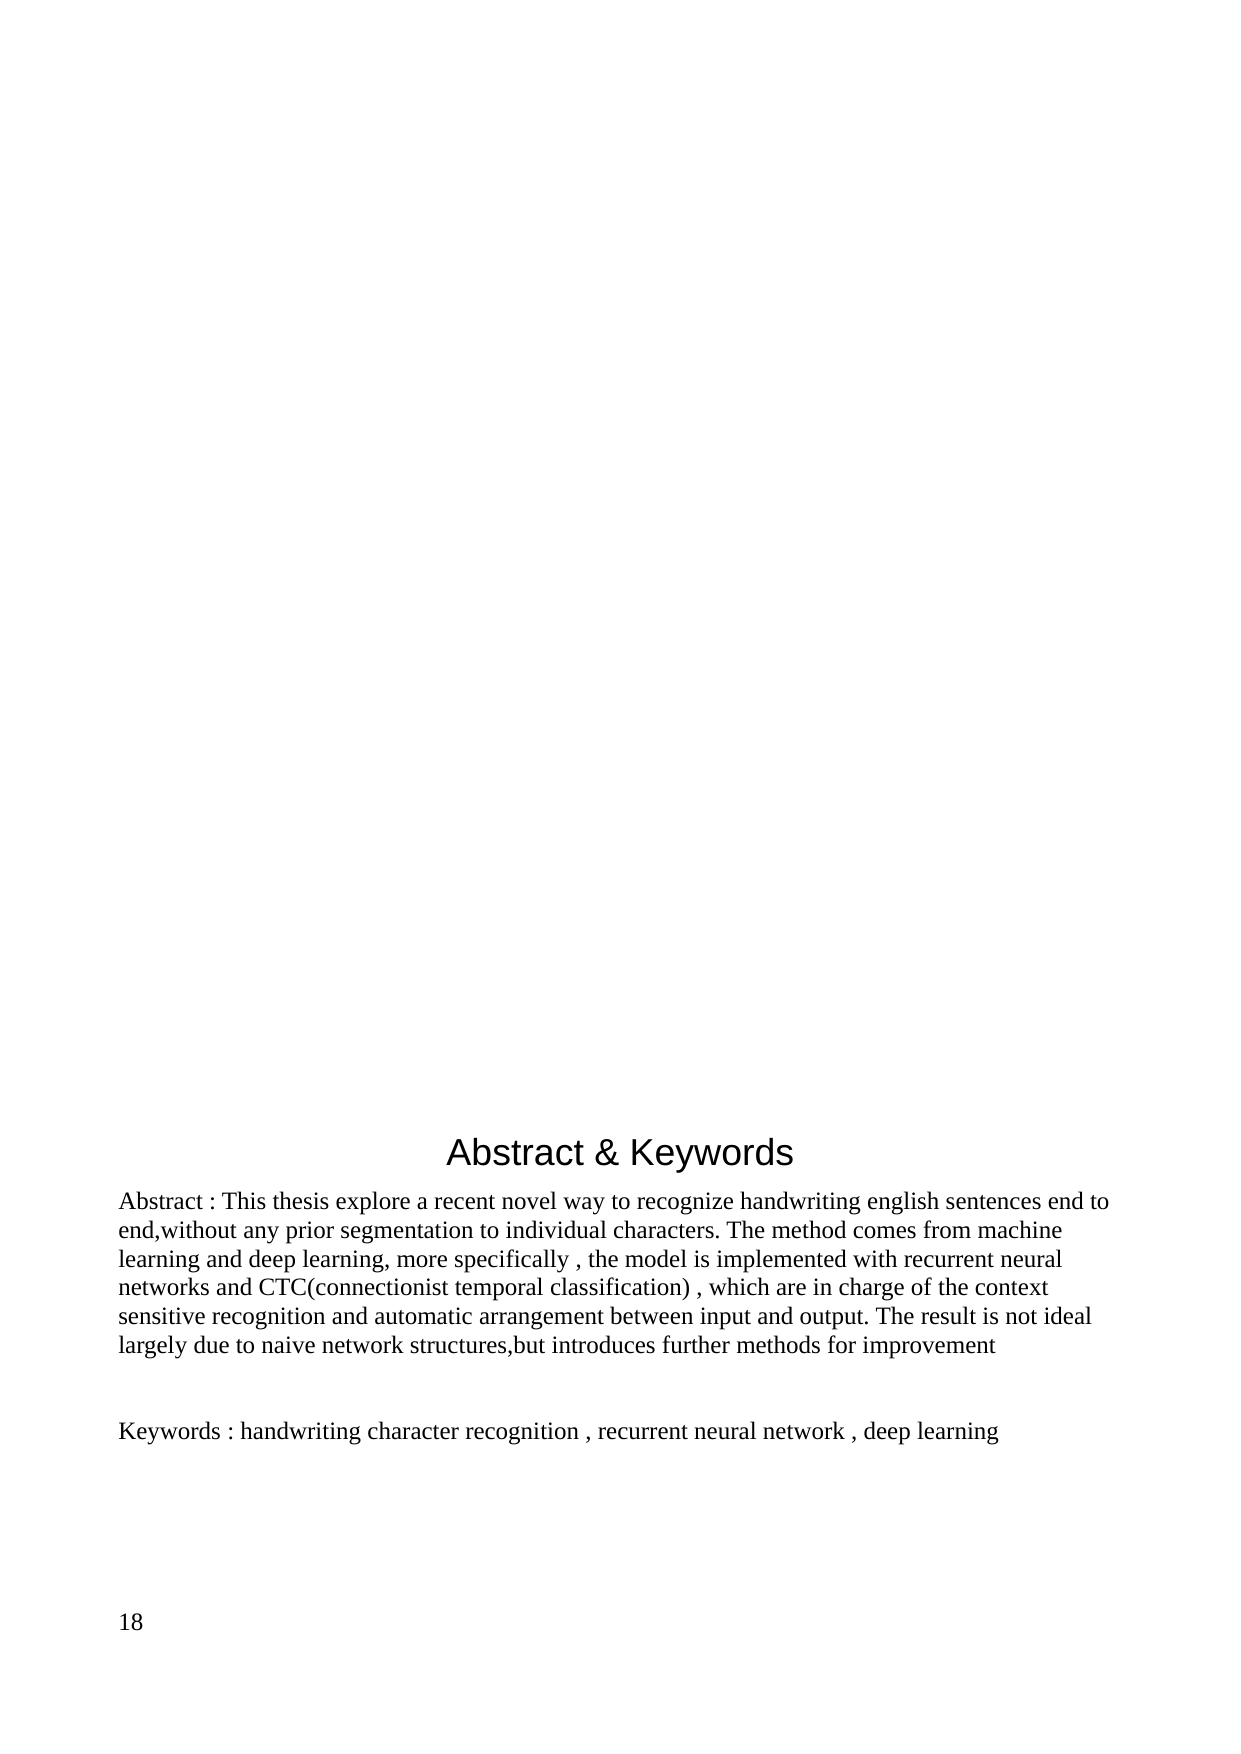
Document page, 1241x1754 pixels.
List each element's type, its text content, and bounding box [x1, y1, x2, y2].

text Abstract : This thesis explore a recent novel way to recognize handwriting english sentences end to end,without any prior segmentation to individual characters. The method comes from machine learning and deep learning, more specifically , the model is implemented with recurrent neural networks and CTC(connectionist temporal classification) , which are in charge of the context sensitive recognition and automatic arrangement between input and output. The result is not ideal largely due to naive network structures,but introduces further methods for improvement [118, 1186, 1122, 1359]
text Keywords : handwriting character recognition , recurrent neural network , deep learning [118, 1416, 1122, 1445]
subtitle Abstract & Keywords [118, 1131, 1122, 1174]
